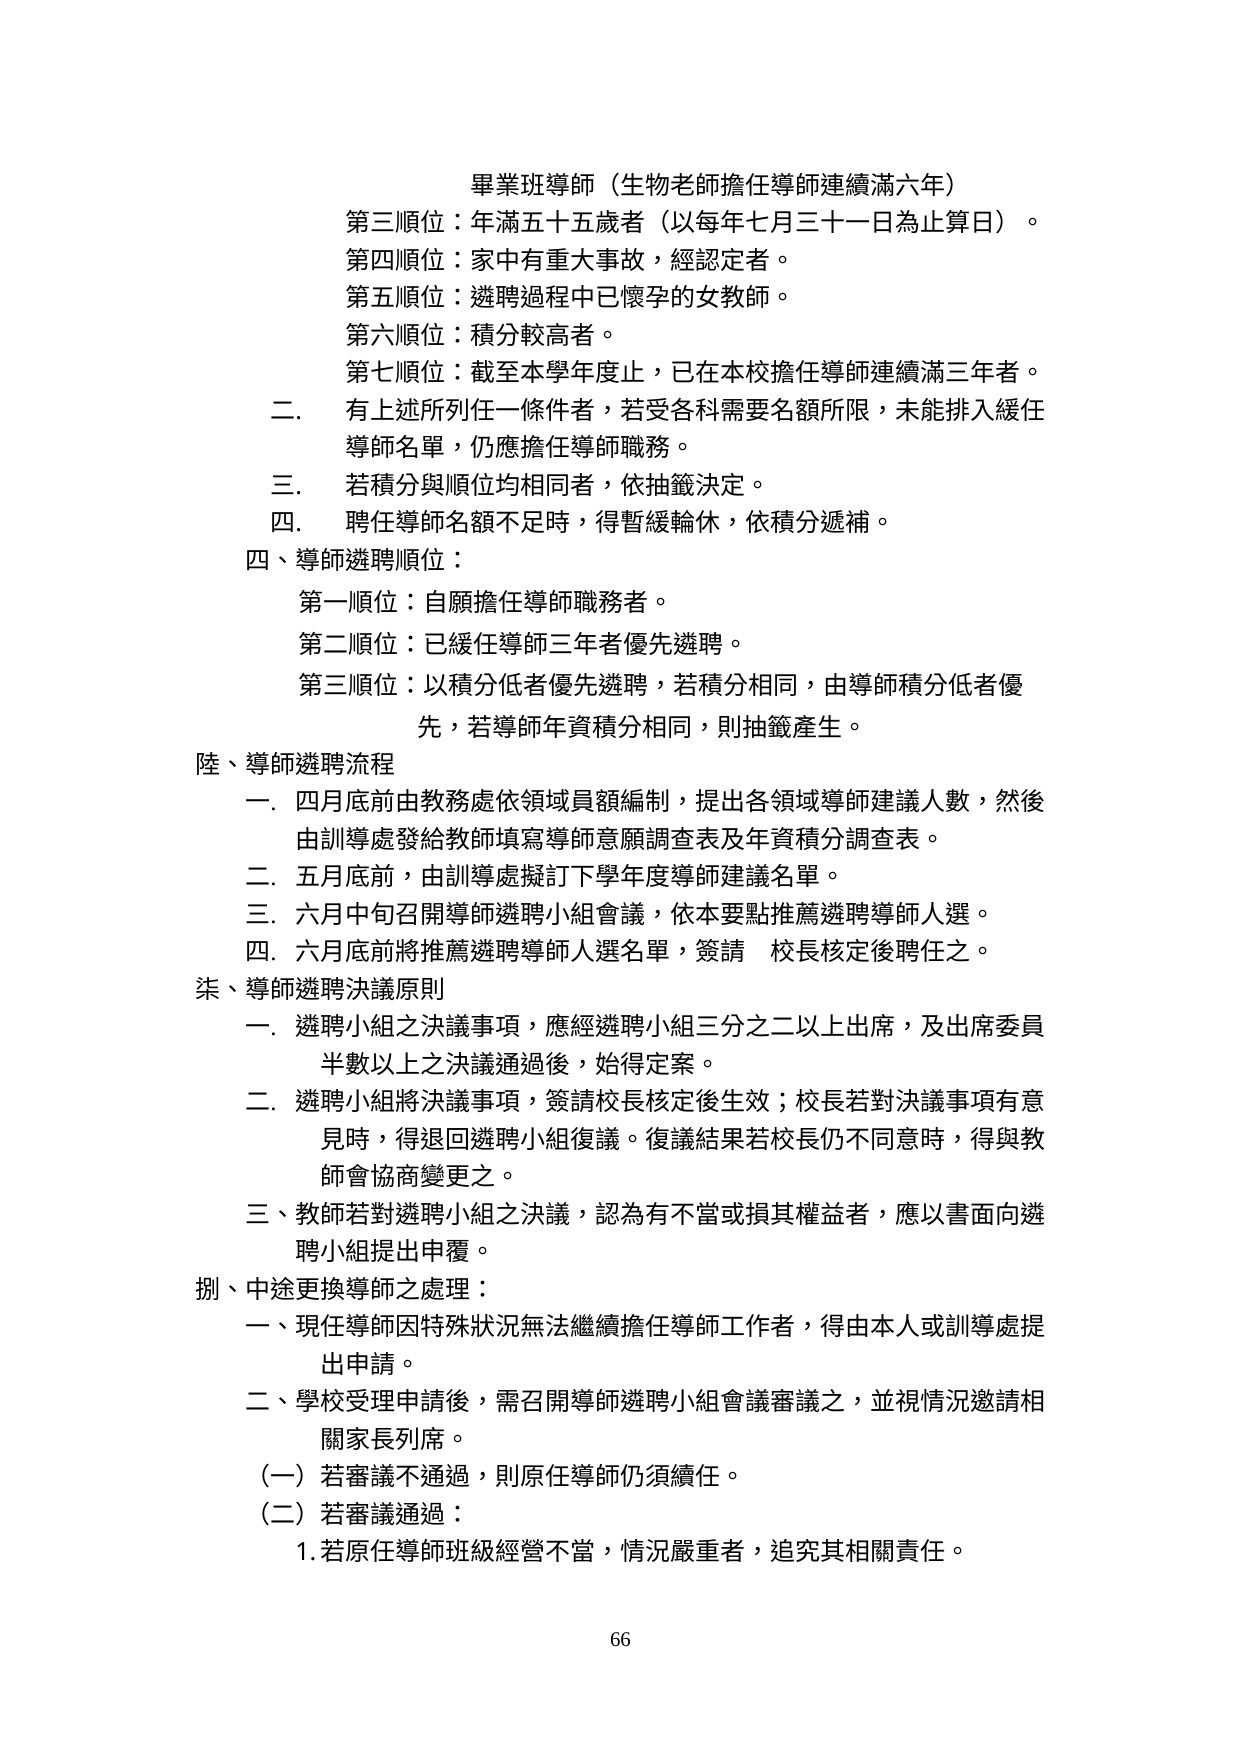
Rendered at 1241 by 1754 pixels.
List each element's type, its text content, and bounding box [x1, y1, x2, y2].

text 捌、中途更換導師之處理： [195, 1269, 1045, 1306]
list 有上述所列任一條件者，若受各科需要名額所限，未能排入緩任導師名單，仍應擔任導師職務。 [260, 389, 1045, 464]
list 若積分與順位均相同者，依抽籤決定。 [260, 464, 1045, 502]
text 二、學校受理申請後，需召開導師遴聘小組會議審議之，並視情況邀請相關家長列席。 [242, 1381, 1045, 1456]
list 聘任導師名額不足時，得暫緩輪休，依積分遞補。 [260, 502, 1045, 539]
list 六月中旬召開導師遴聘小組會議，依本要點推薦遴聘導師人選。 [245, 894, 1045, 931]
text 畢業班導師（生物老師擔任導師連續滿六年） [328, 164, 1045, 202]
text 三、教師若對遴聘小組之決議，認為有不當或損其權益者，應以書面向遴聘小組提出申覆。 [245, 1194, 1045, 1269]
text 一、現任導師因特殊狀況無法繼續擔任導師工作者，得由本人或訓導處提出申請。 [242, 1306, 1045, 1381]
list 遴聘小組之決議事項，應經遴聘小組三分之二以上出席，及出席委員半數以上之決議通過後，始得定案。 [245, 1006, 1045, 1081]
list 五月底前，由訓導處擬訂下學年度導師建議名單。 [245, 856, 1045, 894]
text 第四順位：家中有重大事故，經認定者。 [328, 239, 1045, 277]
text 第六順位：積分較高者。 [328, 314, 1045, 352]
text 第五順位：遴聘過程中已懷孕的女教師。 [328, 277, 1045, 314]
list 四月底前由教務處依領域員額編制，提出各領域導師建議人數，然後由訓導處發給教師填寫導師意願調查表及年資積分調查表。 [245, 781, 1045, 856]
text 第一順位：自願擔任導師職務者。 [195, 577, 1045, 619]
text 第三順位：年滿五十五歲者（以每年七月三十一日為止算日）。 [328, 202, 1045, 239]
text 四、導師遴聘順位： [195, 539, 1045, 577]
text 第七順位：截至本學年度止，已在本校擔任導師連續滿三年者。 [328, 352, 1045, 389]
text 1.若原任導師班級經營不當，情況嚴重者，追究其相關責任。 [283, 1531, 1045, 1569]
text （二）若審議通過： [242, 1494, 1045, 1531]
text 第二順位：已緩任導師三年者優先遴聘。 [195, 619, 1045, 660]
text 第三順位：以積分低者優先遴聘，若積分相同，由導師積分低者優先，若導師年資積分相同，則抽籤產生。 [299, 660, 1045, 744]
text 柒、導師遴聘決議原則 [195, 969, 1045, 1006]
text 陸、導師遴聘流程 [195, 744, 1045, 781]
list 遴聘小組將決議事項，簽請校長核定後生效；校長若對決議事項有意見時，得退回遴聘小組復議。復議結果若校長仍不同意時，得與教師會協商變更之。 [245, 1081, 1045, 1194]
text （一）若審議不通過，則原任導師仍須續任。 [242, 1456, 1045, 1494]
list 六月底前將推薦遴聘導師人選名單，簽請 校長核定後聘任之。 [245, 931, 1045, 969]
